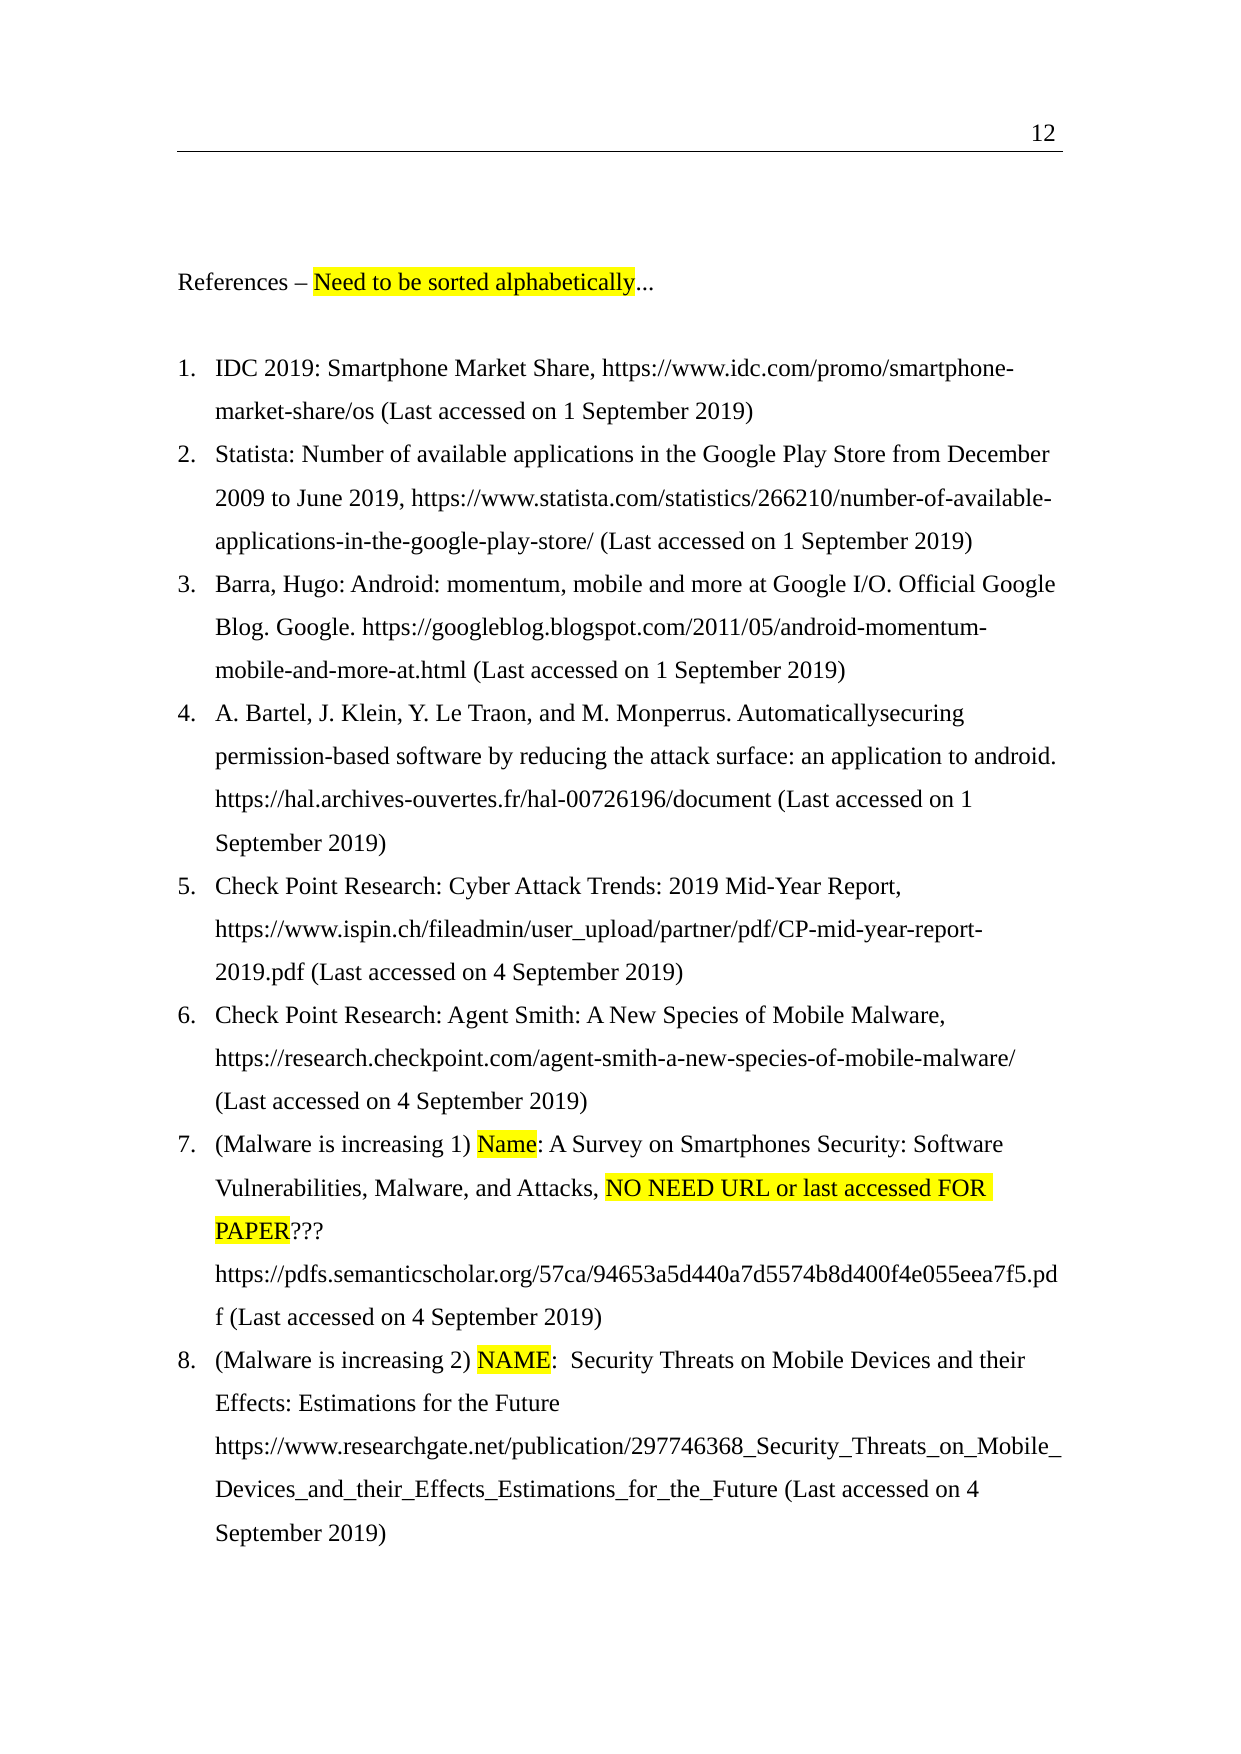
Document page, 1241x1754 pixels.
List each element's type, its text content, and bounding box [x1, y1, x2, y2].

list (Malware is increasing 1) Name: A Survey on Smartphones Security: Software Vulnerabilities, Malware, and Attacks, NO NEED URL or last accessed FOR PAPER??? https://pdfs.semanticscholar.org/57ca/94653a5d440a7d5574b8d400f4e055eea7f5.pdf (Last accessed on 4 September 2019) [177, 1129, 1063, 1331]
list Statista: Number of available applications in the Google Play Store from December 2009 to June 2019, https://www.statista.com/statistics/266210/number-of-available-applications-in-the-google-play-store/ (Last accessed on 1 September 2019) [177, 439, 1063, 554]
text References – Need to be sorted alphabetically... [177, 267, 1063, 296]
list Barra, Hugo: Android: momentum, mobile and more at Google I/O. Official Google Blog. Google. https://googleblog.blogspot.com/2011/05/android-momentum-mobile-and-more-at.html (Last accessed on 1 September 2019) [177, 569, 1063, 684]
list IDC 2019: Smartphone Market Share, https://www.idc.com/promo/smartphone-market-share/os (Last accessed on 1 September 2019) [177, 353, 1063, 425]
list Check Point Research: Agent Smith: A New Species of Mobile Malware, https://research.checkpoint.com/agent-smith-a-new-species-of-mobile-malware/ (Last accessed on 4 September 2019) [177, 1000, 1063, 1115]
list (Malware is increasing 2) NAME: Security Threats on Mobile Devices and their Effects: Estimations for the Future https://www.researchgate.net/publication/297746368_Security_Threats_on_Mobile_Devices_and_their_Effects_Estimations_for_the_Future (Last accessed on 4 September 2019) [177, 1345, 1063, 1546]
list Check Point Research: Cyber Attack Trends: 2019 Mid-Year Report, https://www.ispin.ch/fileadmin/user_upload/partner/pdf/CP-mid-year-report-2019.pdf (Last accessed on 4 September 2019) [177, 871, 1063, 986]
list A. Bartel, J. Klein, Y. Le Traon, and M. Monperrus. Automaticallysecuring permission-based software by reducing the attack surface: an application to android. https://hal.archives-ouvertes.fr/hal-00726196/document (Last accessed on 1 September 2019) [177, 698, 1063, 856]
